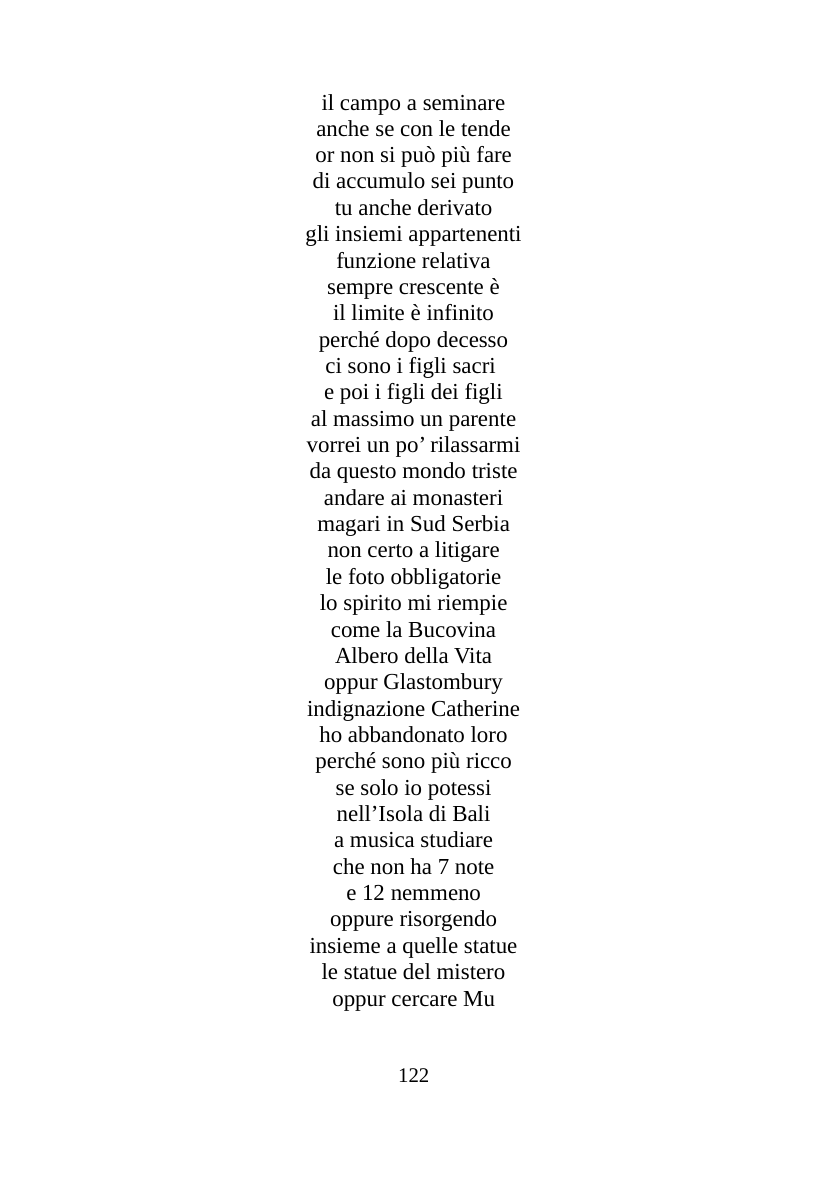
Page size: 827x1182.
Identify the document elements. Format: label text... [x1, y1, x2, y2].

text e poi i figli dei figli [88, 378, 738, 405]
text di accumulo sei punto [88, 168, 738, 194]
text vorrei un po’ rilassarmi [88, 431, 738, 457]
text a musica studiare [88, 826, 738, 853]
text nell’Isola di Bali [88, 800, 738, 826]
text ci sono i figli sacri [88, 352, 738, 378]
text funzione relativa [88, 247, 738, 273]
text che non ha 7 note [88, 853, 738, 879]
text al massimo un parente [88, 405, 738, 431]
text le statue del mistero [88, 958, 738, 984]
text il limite è infinito [88, 299, 738, 326]
text oppure risorgendo [88, 906, 738, 932]
text magari in Sud Serbia [88, 510, 738, 537]
text lo spirito mi riempie [88, 589, 738, 616]
text non certo a litigare [88, 537, 738, 563]
text sempre crescente è [88, 273, 738, 299]
text il campo a seminare [88, 88, 738, 115]
text tu anche derivato [88, 194, 738, 220]
text oppur Glastombury [88, 668, 738, 695]
text Albero della Vita [88, 642, 738, 668]
text se solo io potessi [88, 774, 738, 800]
text da questo mondo triste [88, 457, 738, 484]
text gli insiemi appartenenti [88, 220, 738, 247]
text perché dopo decesso [88, 326, 738, 352]
text e 12 nemmeno [88, 879, 738, 906]
text or non si può più fare [88, 141, 738, 168]
text andare ai monasteri [88, 484, 738, 510]
text oppur cercare Mu [88, 984, 738, 1011]
text anche se con le tende [88, 115, 738, 141]
text indignazione Catherine [88, 695, 738, 721]
text le foto obbligatorie [88, 563, 738, 589]
text insieme a quelle statue [88, 932, 738, 958]
text come la Bucovina [88, 616, 738, 642]
text perché sono più ricco [88, 747, 738, 774]
text ho abbandonato loro [88, 721, 738, 747]
